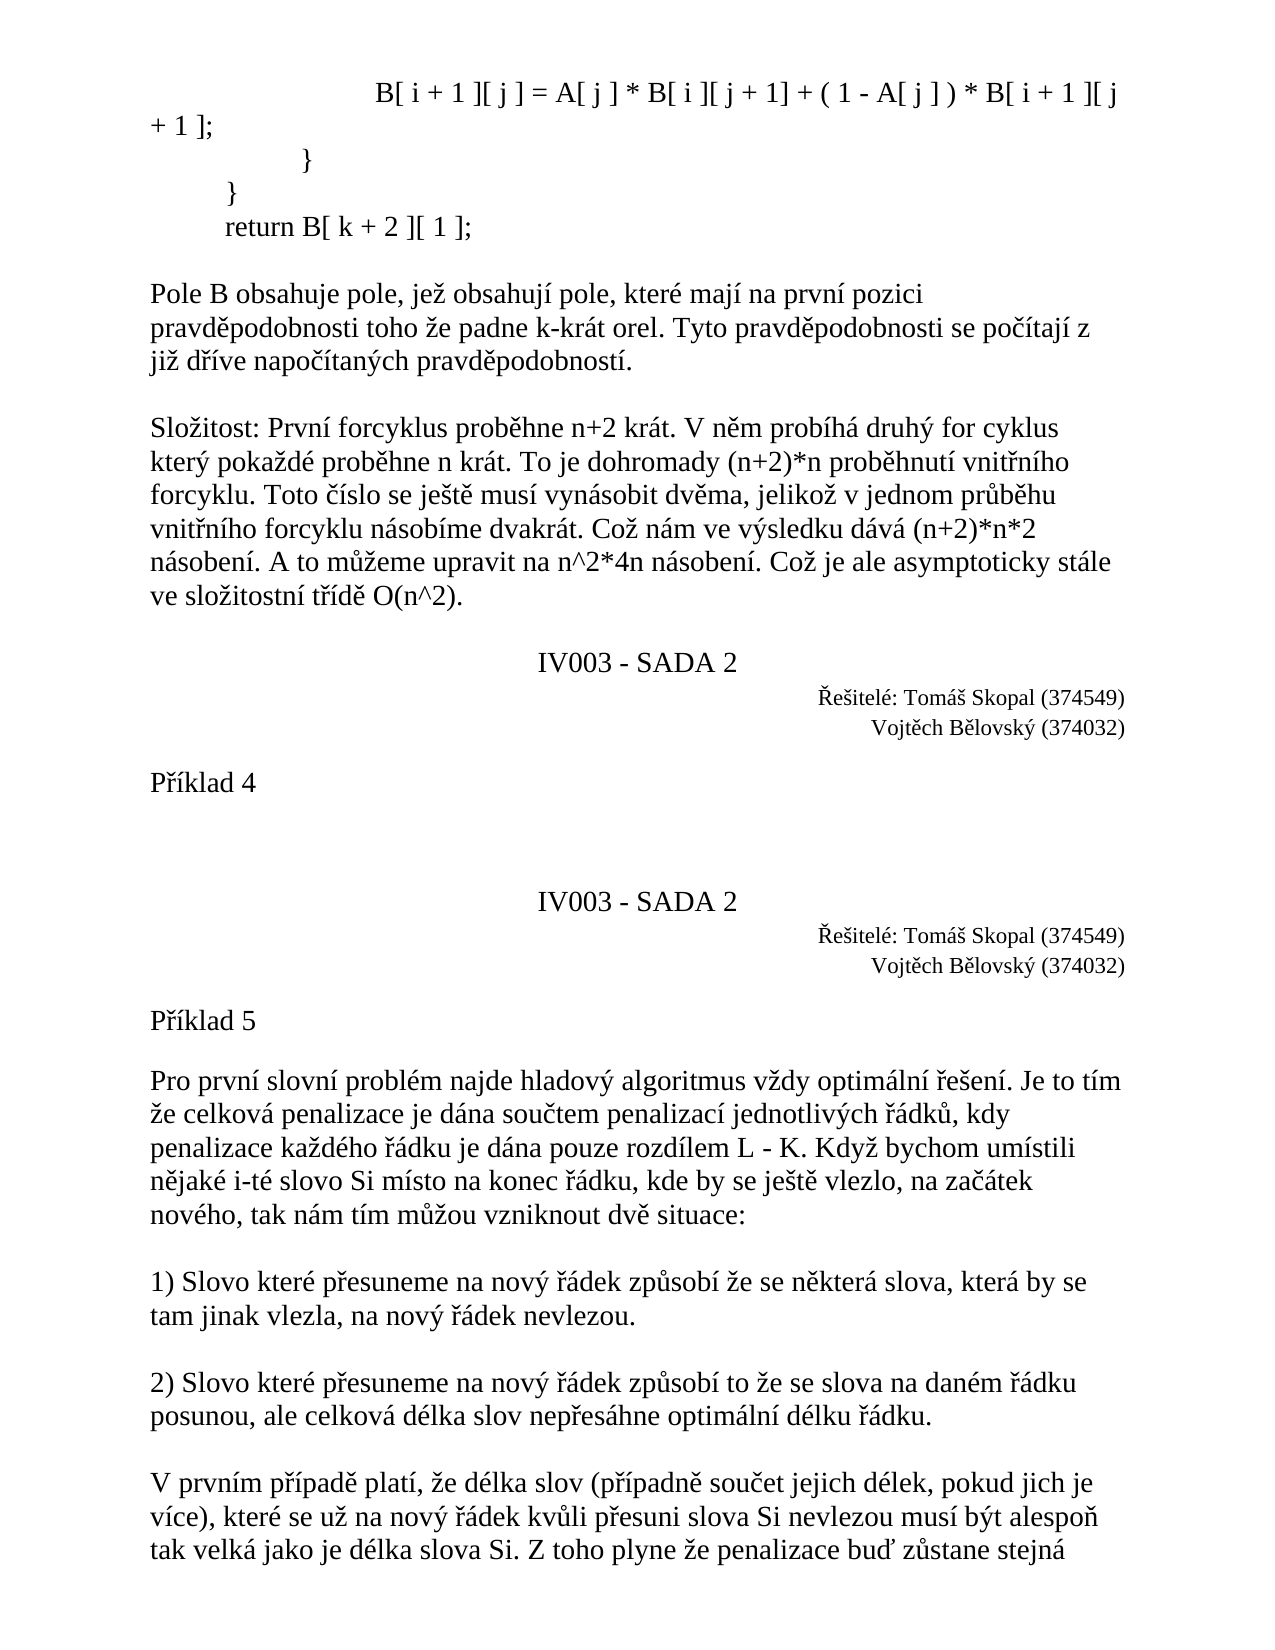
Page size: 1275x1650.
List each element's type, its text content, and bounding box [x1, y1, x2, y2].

text return B[ k + 2 ][ 1 ]; [150, 209, 1125, 243]
text IV003 - SADA 2 [150, 645, 1125, 679]
text V prvním případě platí, že délka slov (případně součet jejich délek, pokud jich je více), které se už na nový řádek kvůli přesuni slova Si nevlezou musí být alespoň tak velká jako je délka slova Si. Z toho plyne že penalizace buď zůstane stejná [150, 1465, 1125, 1566]
text B[ i + 1 ][ j ] = A[ j ] * B[ i ][ j + 1] + ( 1 - A[ j ] ) * B[ i + 1 ][ j + 1 ]; [150, 75, 1125, 142]
text Řešitelé: Tomáš Skopal (374549) [150, 684, 1125, 710]
text Vojtěch Bělovský (374032) [150, 714, 1125, 740]
text Řešitelé: Tomáš Skopal (374549) [150, 922, 1125, 949]
text Pro první slovní problém najde hladový algoritmus vždy optimální řešení. Je to tím že celková penalizace je dána součtem penalizací jednotlivých řádků, kdy penalizace každého řádku je dána pouze rozdílem L - K. Když bychom umístili nějaké i-té slovo Si místo na konec řádku, kde by se ještě vlezlo, na začátek nového, tak nám tím můžou vzniknout dvě situace: [150, 1063, 1125, 1231]
text } [150, 142, 1125, 176]
text IV003 - SADA 2 [150, 884, 1125, 917]
text 2) Slovo které přesuneme na nový řádek způsobí to že se slova na daném řádku posunou, ale celková délka slov nepřesáhne optimální délku řádku. [150, 1365, 1125, 1432]
text Příklad 4 [150, 765, 1125, 798]
text Příklad 5 [150, 1003, 1125, 1037]
text Složitost: První forcyklus proběhne n+2 krát. V něm probíhá druhý for cyklus který pokaždé proběhne n krát. To je dohromady (n+2)*n proběhnutí vnitřního forcyklu. Toto číslo se ještě musí vynásobit dvěma, jelikož v jednom průběhu vnitřního forcyklu násobíme dvakrát. Což nám ve výsledku dává (n+2)*n*2 násobení. A to můžeme upravit na n^2*4n násobení. Což je ale asymptoticky stále ve složitostní třídě O(n^2). [150, 410, 1125, 612]
text Pole B obsahuje pole, jež obsahují pole, které mají na první pozici pravděpodobnosti toho že padne k-krát orel. Tyto pravděpodobnosti se počítají z již dříve napočítaných pravděpodobností. [150, 276, 1125, 377]
text } [150, 176, 1125, 209]
text 1) Slovo které přesuneme na nový řádek způsobí že se některá slova, která by se tam jinak vlezla, na nový řádek nevlezou. [150, 1264, 1125, 1331]
text Vojtěch Bělovský (374032) [150, 952, 1125, 979]
